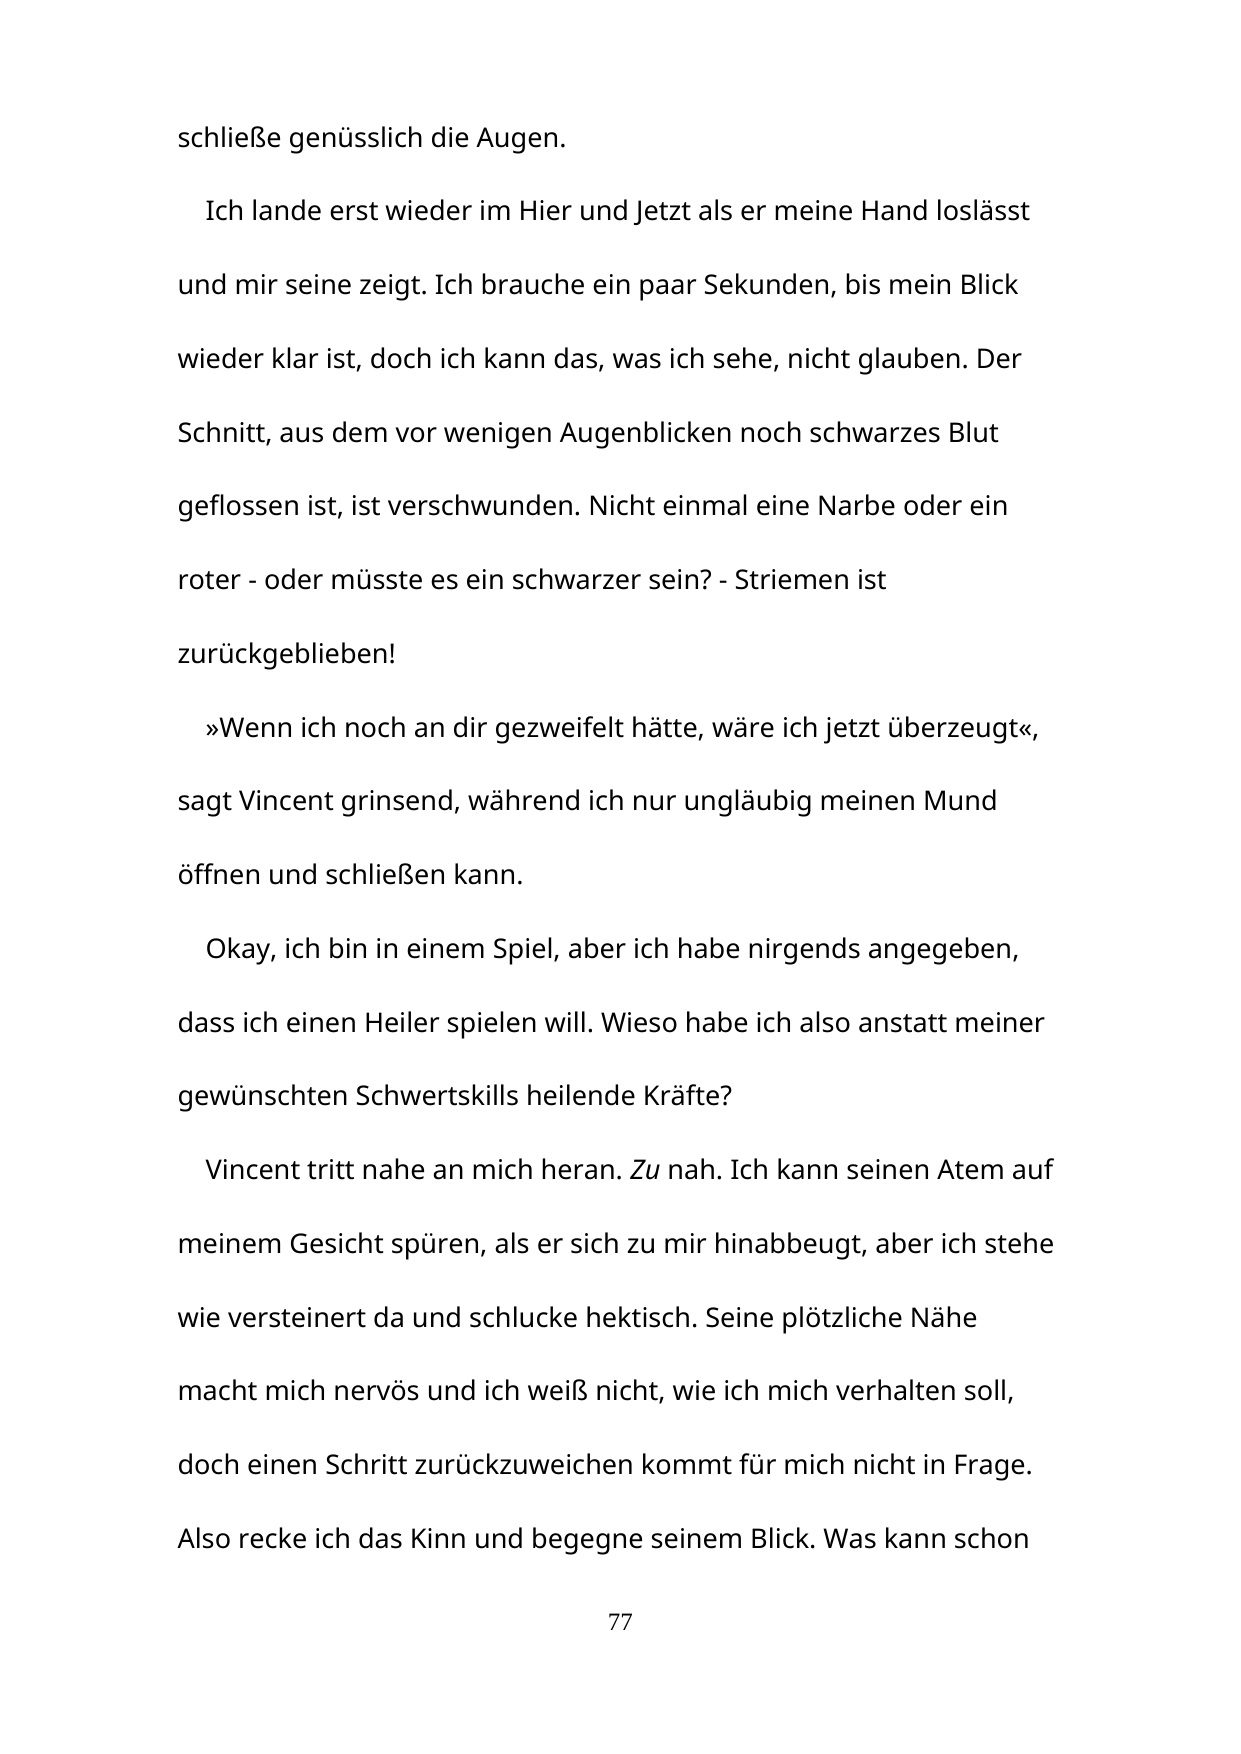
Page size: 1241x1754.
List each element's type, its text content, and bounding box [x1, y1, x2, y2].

text »Wenn ich noch an dir gezweifelt hätte, wäre ich jetzt überzeugt«, sagt Vincent grinsend, während ich nur ungläubig meinen Mund öffnen und schließen kann. [177, 708, 1063, 892]
text Ich lande erst wieder im Hier und Jetzt als er meine Hand loslässt und mir seine zeigt. Ich brauche ein paar Sekunden, bis mein Blick wieder klar ist, doch ich kann das, was ich sehe, nicht glauben. Der Schnitt, aus dem vor wenigen Augenblicken noch schwarzes Blut geflossen ist, ist verschwunden. Nicht einmal eine Narbe oder ein roter - oder müsste es ein schwarzer sein? - Striemen ist zurückgeblieben! [177, 192, 1063, 671]
text Vincent tritt nahe an mich heran. Zu nah. Ich kann seinen Atem auf meinem Gesicht spüren, als er sich zu mir hinabbeugt, aber ich stehe wie versteinert da und schlucke hektisch. Seine plötzliche Nähe macht mich nervös und ich weiß nicht, wie ich mich verhalten soll, doch einen Schritt zurückzuweichen kommt für mich nicht in Frage. Also recke ich das Kinn und begegne seinem Blick. Was kann schon [177, 1151, 1063, 1556]
text Okay, ich bin in einem Spiel, aber ich habe nirgends angegeben, dass ich einen Heiler spielen will. Wieso habe ich also anstatt meiner gewünschten Schwertskills heilende Kräfte? [177, 929, 1063, 1114]
text schließe genüsslich die Augen. [177, 118, 1063, 155]
